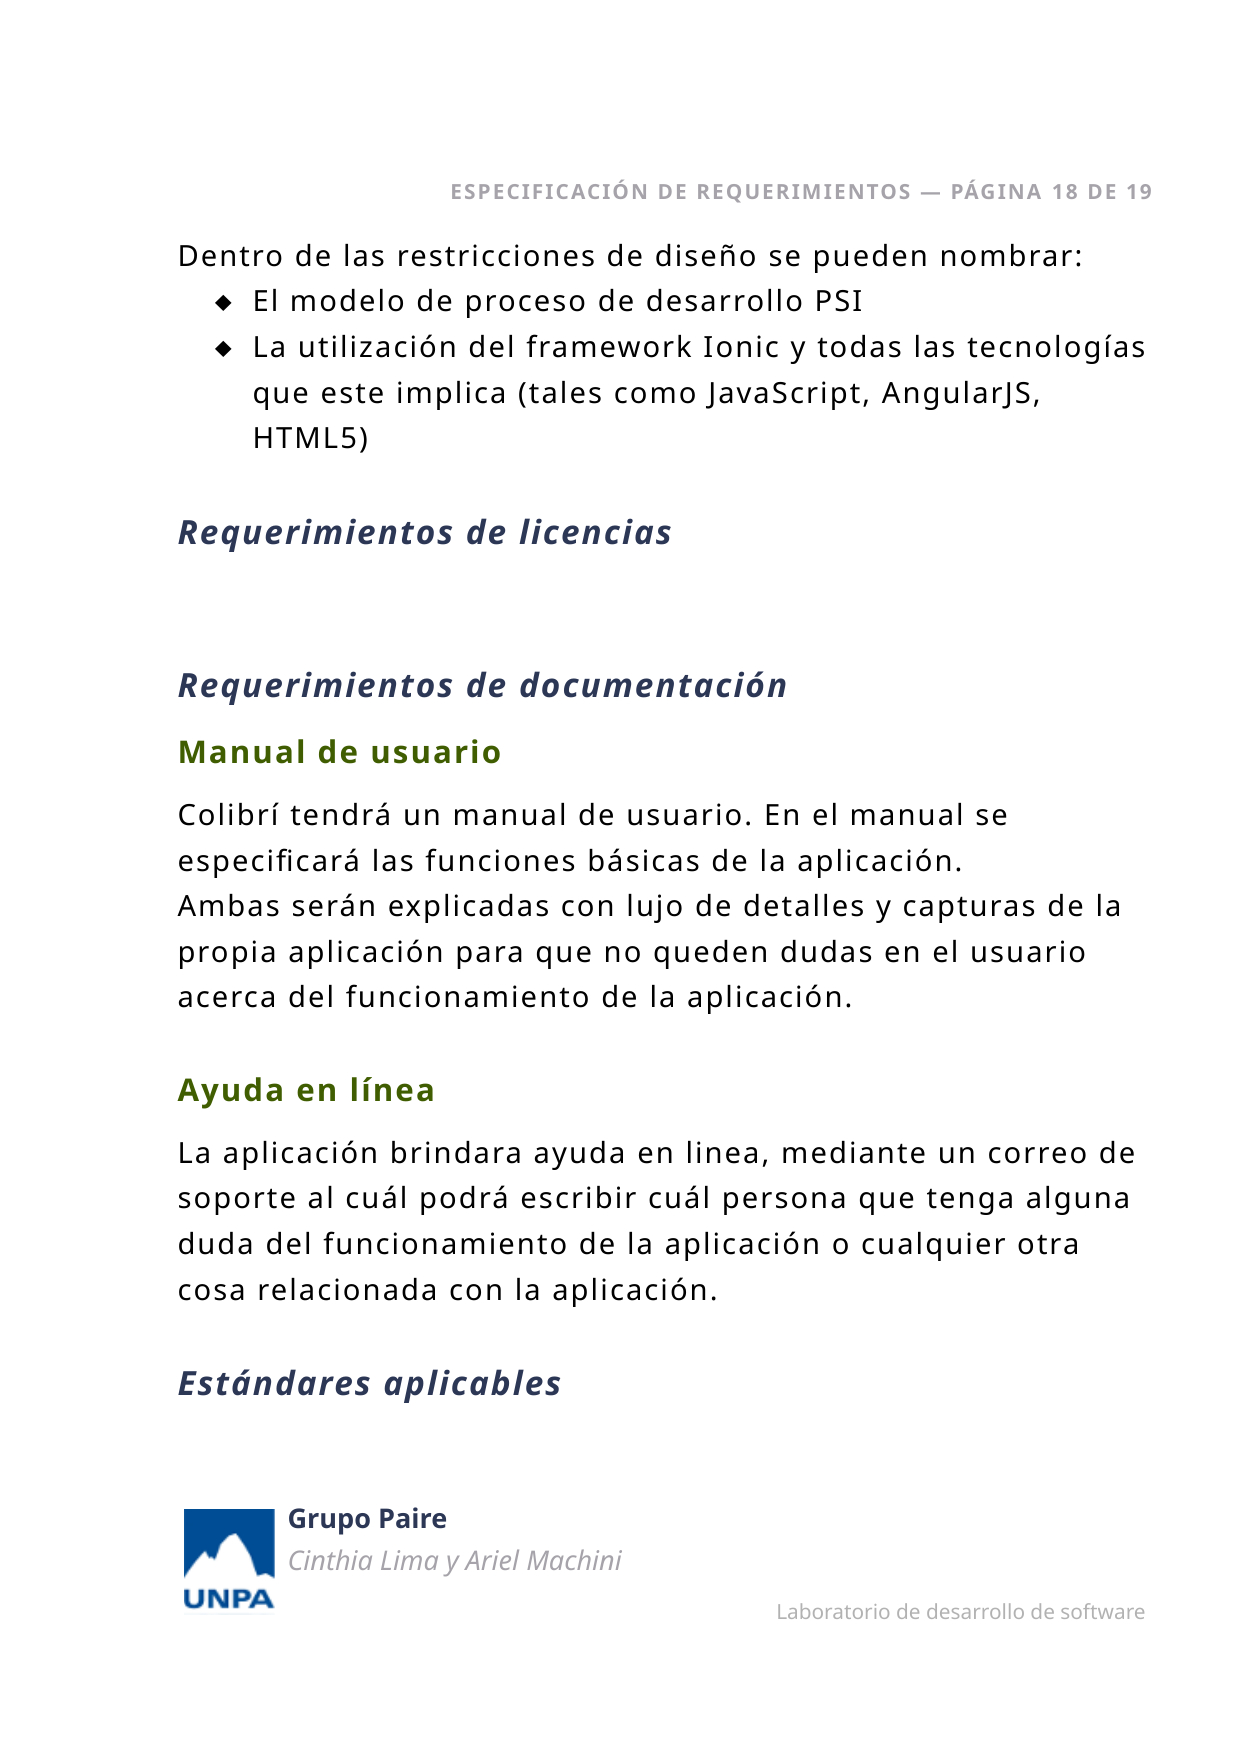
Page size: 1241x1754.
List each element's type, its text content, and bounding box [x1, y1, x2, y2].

text Ayuda en línea [177, 1068, 1152, 1111]
text Requerimientos de documentación [177, 662, 1152, 708]
text Dentro de las restricciones de diseño se pueden nombrar: [177, 235, 1152, 275]
list El modelo de proceso de desarrollo PSI [215, 281, 1152, 320]
text Ambas serán explicadas con lujo de detalles y capturas de la propia aplicación para que no queden dudas en el usuario acerca del funcionamiento de la aplicación. [177, 886, 1152, 1016]
text Colibrí tendrá un manual de usuario. En el manual se especificará las funciones básicas de la aplicación. [177, 794, 1152, 879]
list La utilización del framework Ionic y todas las tecnologías que este implica (tales como JavaScript, AngularJS, HTML5) [215, 326, 1152, 457]
text La aplicación brindara ayuda en linea, mediante un correo de soporte al cuál podrá escribir cuál persona que tenga alguna duda del funcionamiento de la aplicación o cualquier otra cosa relacionada con la aplicación. [177, 1132, 1152, 1308]
text Manual de usuario [177, 730, 1152, 773]
text Estándares aplicables [177, 1360, 1152, 1405]
picture [184, 1509, 275, 1615]
text Requerimientos de licencias [177, 509, 1152, 554]
